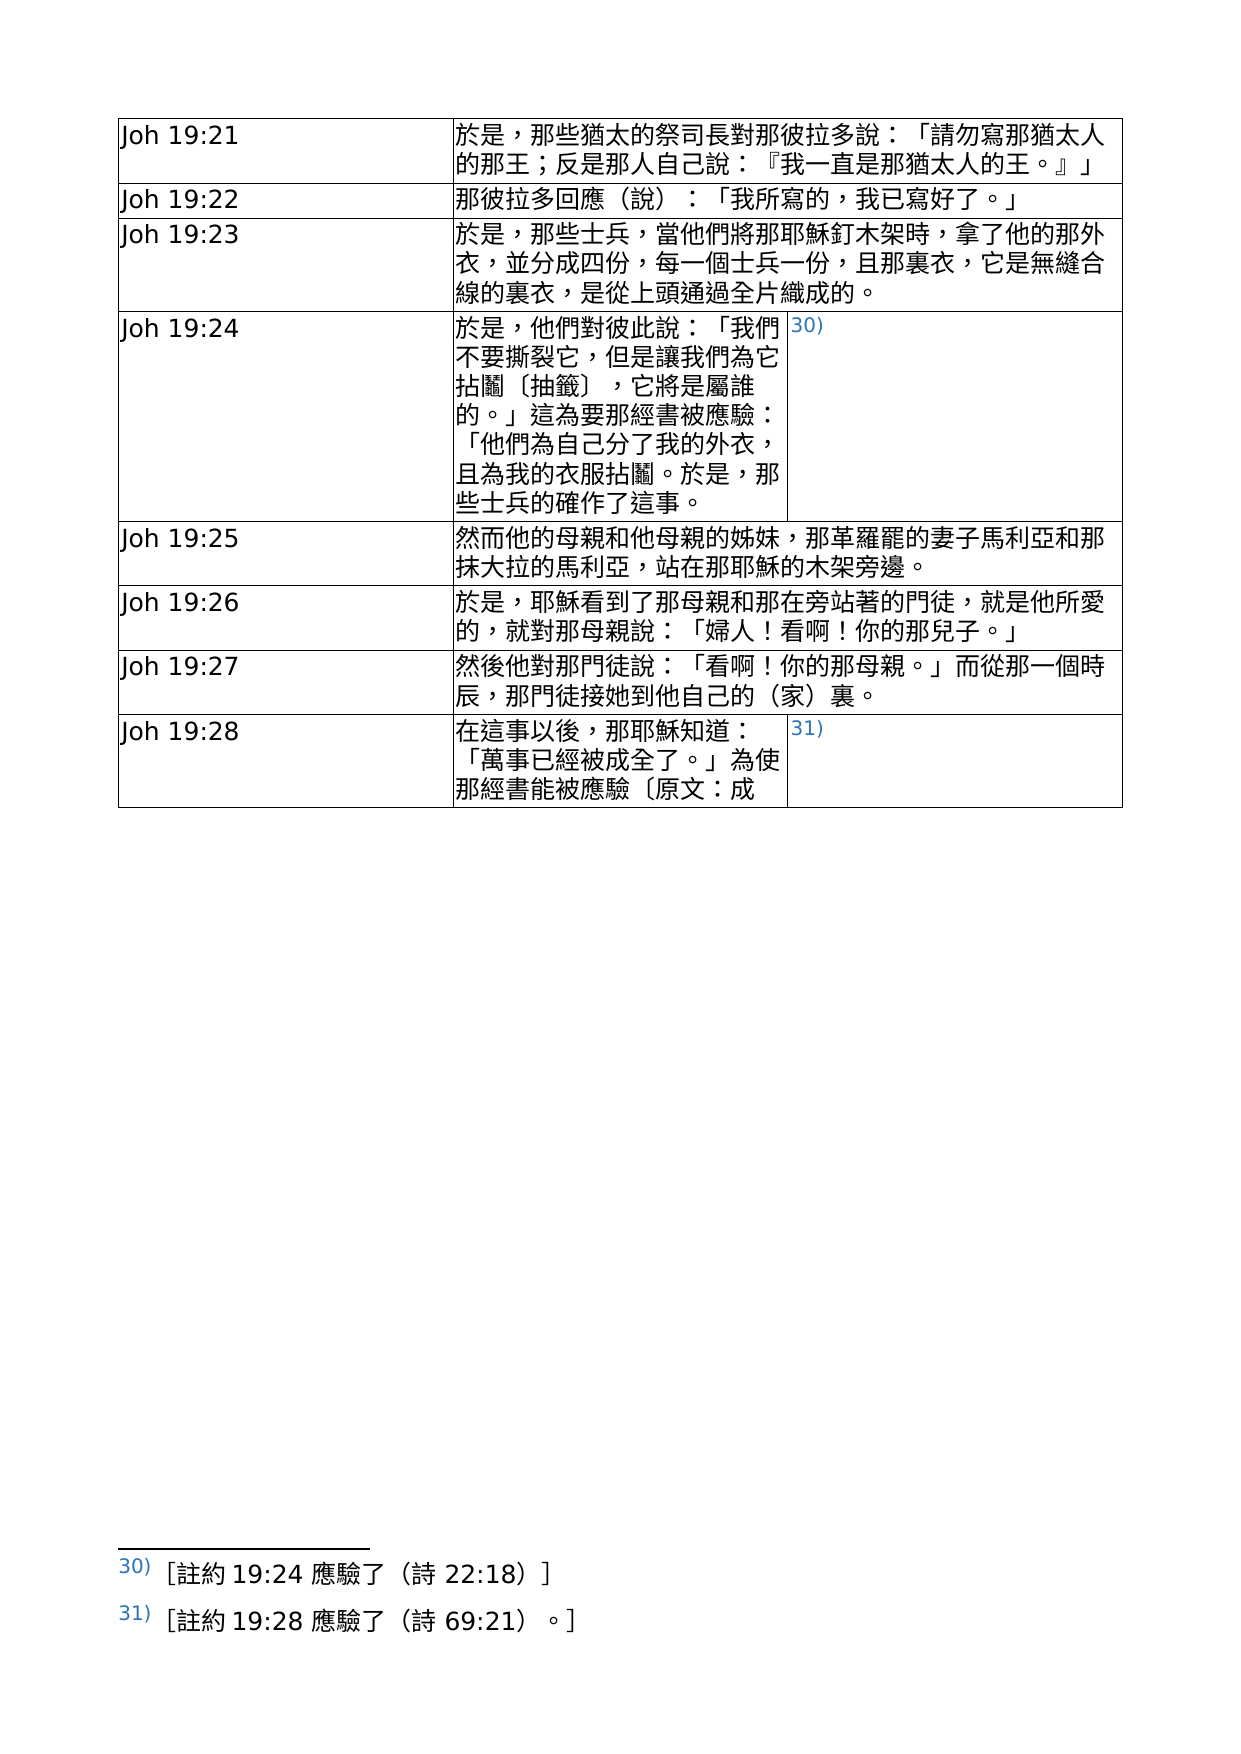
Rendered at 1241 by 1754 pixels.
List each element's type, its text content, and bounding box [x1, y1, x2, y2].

table_cell Joh 19:23 [119, 219, 453, 311]
table_cell Joh 19:22 [119, 184, 453, 217]
table_cell 在這事以後，那耶穌知道：「萬事已經被成全了。」為使那經書能被應驗〔原文：成 [454, 715, 787, 807]
table_cell 然後他對那門徒說：「看啊！你的那母親。」而從那一個時辰，那門徒接她到他自己的（家）裏。 [454, 651, 1122, 714]
table_cell Joh 19:21 [119, 119, 453, 182]
table_cell 於是，耶穌看到了那母親和那在旁站著的門徒，就是他所愛的，就對那母親說：「婦人！看啊！你的那兒子。」 [454, 586, 1122, 649]
table_cell Joh 19:24 [119, 312, 453, 521]
table_cell 於是，那些士兵，當他們將那耶穌釘木架時，拿了他的那外衣，並分成四份，每一個士兵一份，且那裏衣，它是無縫合線的裏衣，是從上頭通過全片織成的。 [454, 219, 1122, 311]
table_cell [788, 715, 1122, 807]
table_cell [788, 312, 1122, 521]
table_cell Joh 19:27 [119, 651, 453, 714]
table_cell 然而他的母親和他母親的姊妹，那革羅罷的妻子馬利亞和那抹大拉的馬利亞，站在那耶穌的木架旁邊。 [454, 522, 1122, 585]
table_cell 於是，他們對彼此說：「我們不要撕裂它，但是讓我們為它拈鬮〔抽籤〕，它將是屬誰的。」這為要那經書被應驗：「他們為自己分了我的外衣，且為我的衣服拈鬮。於是，那些士兵的確作了這事。 [454, 312, 787, 521]
table_cell Joh 19:28 [119, 715, 453, 807]
table_cell 那彼拉多回應（說）：「我所寫的，我已寫好了。」 [454, 184, 1122, 217]
table_cell Joh 19:25 [119, 522, 453, 585]
table_cell 於是，那些猶太的祭司長對那彼拉多說：「請勿寫那猶太人的那王；反是那人自己說：『我一直是那猶太人的王。』」 [454, 119, 1122, 182]
table_cell Joh 19:26 [119, 586, 453, 649]
